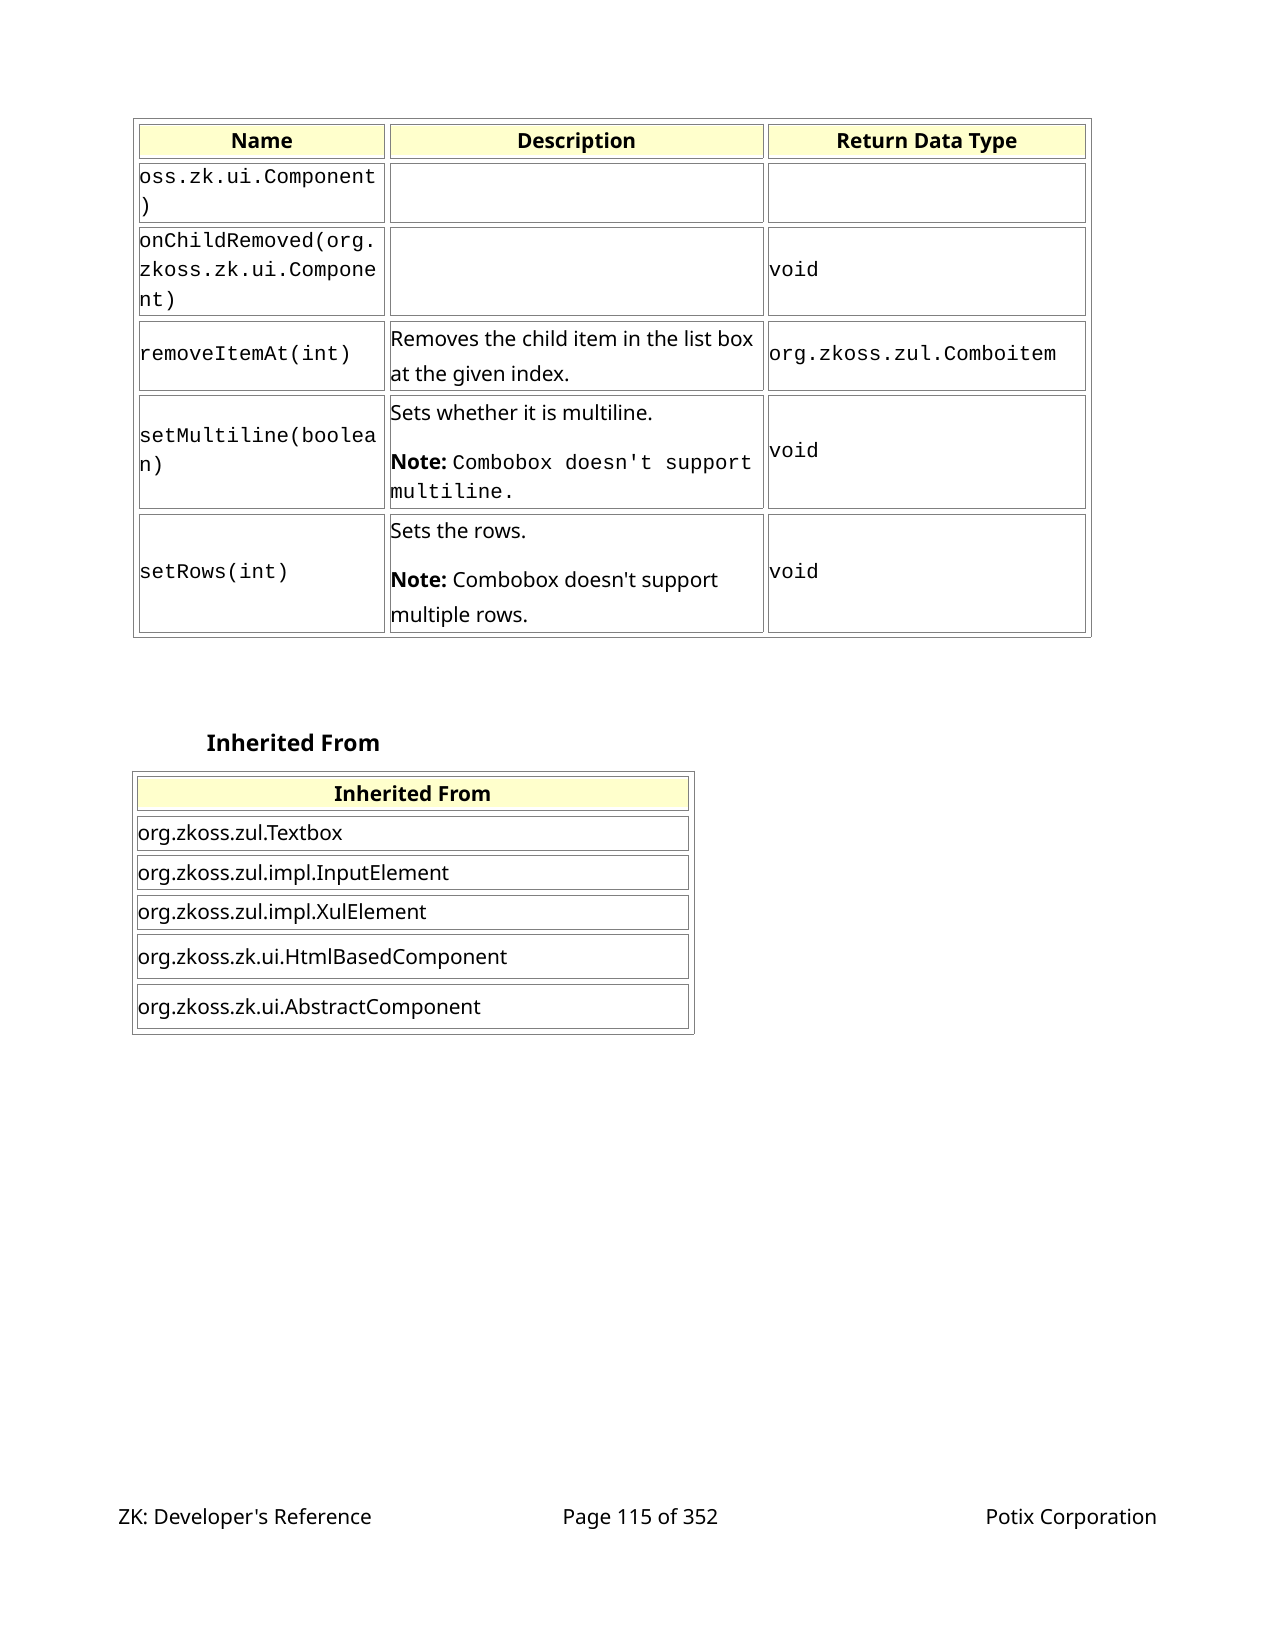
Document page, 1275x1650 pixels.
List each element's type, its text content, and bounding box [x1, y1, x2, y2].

table_header Return Data Type [766, 119, 1088, 158]
table_cell void [766, 390, 1088, 508]
table_cell org.zkoss.zk.ui.HtmlBasedComponent [134, 929, 691, 978]
table_cell [387, 222, 766, 315]
table_cell oss.zk.ui.Component) [136, 158, 387, 222]
table_cell setMultiline(boolean) [136, 390, 387, 508]
table_cell Removes the child item in the list box at the given index. [387, 315, 766, 390]
table_cell void [766, 222, 1088, 315]
table_cell org.zkoss.zul.impl.XulElement [134, 889, 691, 928]
table_header Inherited From [134, 772, 691, 810]
table_header Name [136, 119, 387, 158]
table_cell void [766, 508, 1088, 632]
table_cell org.zkoss.zul.impl.InputElement [134, 850, 691, 889]
table_cell onChildRemoved(org.zkoss.zk.ui.Component) [136, 222, 387, 315]
table_cell org.zkoss.zk.ui.AbstractComponent [134, 978, 691, 1028]
table_cell org.zkoss.zul.Comboitem [766, 315, 1088, 390]
table_cell setRows(int) [136, 508, 387, 632]
table_cell [391, 164, 763, 222]
table_cell org.zkoss.zul.Textbox [134, 810, 691, 849]
table_cell [391, 228, 763, 315]
subtitle Inherited From [207, 727, 1157, 758]
table_header Description [387, 119, 766, 158]
table_cell Sets the rows. Note: Combobox doesn't support multiple rows. [387, 508, 766, 632]
table_cell Sets whether it is multiline. Note: Combobox doesn't support multiline. [387, 390, 766, 508]
table_cell [766, 158, 1088, 222]
table_cell [387, 158, 766, 222]
table_cell removeItemAt(int) [136, 315, 387, 390]
